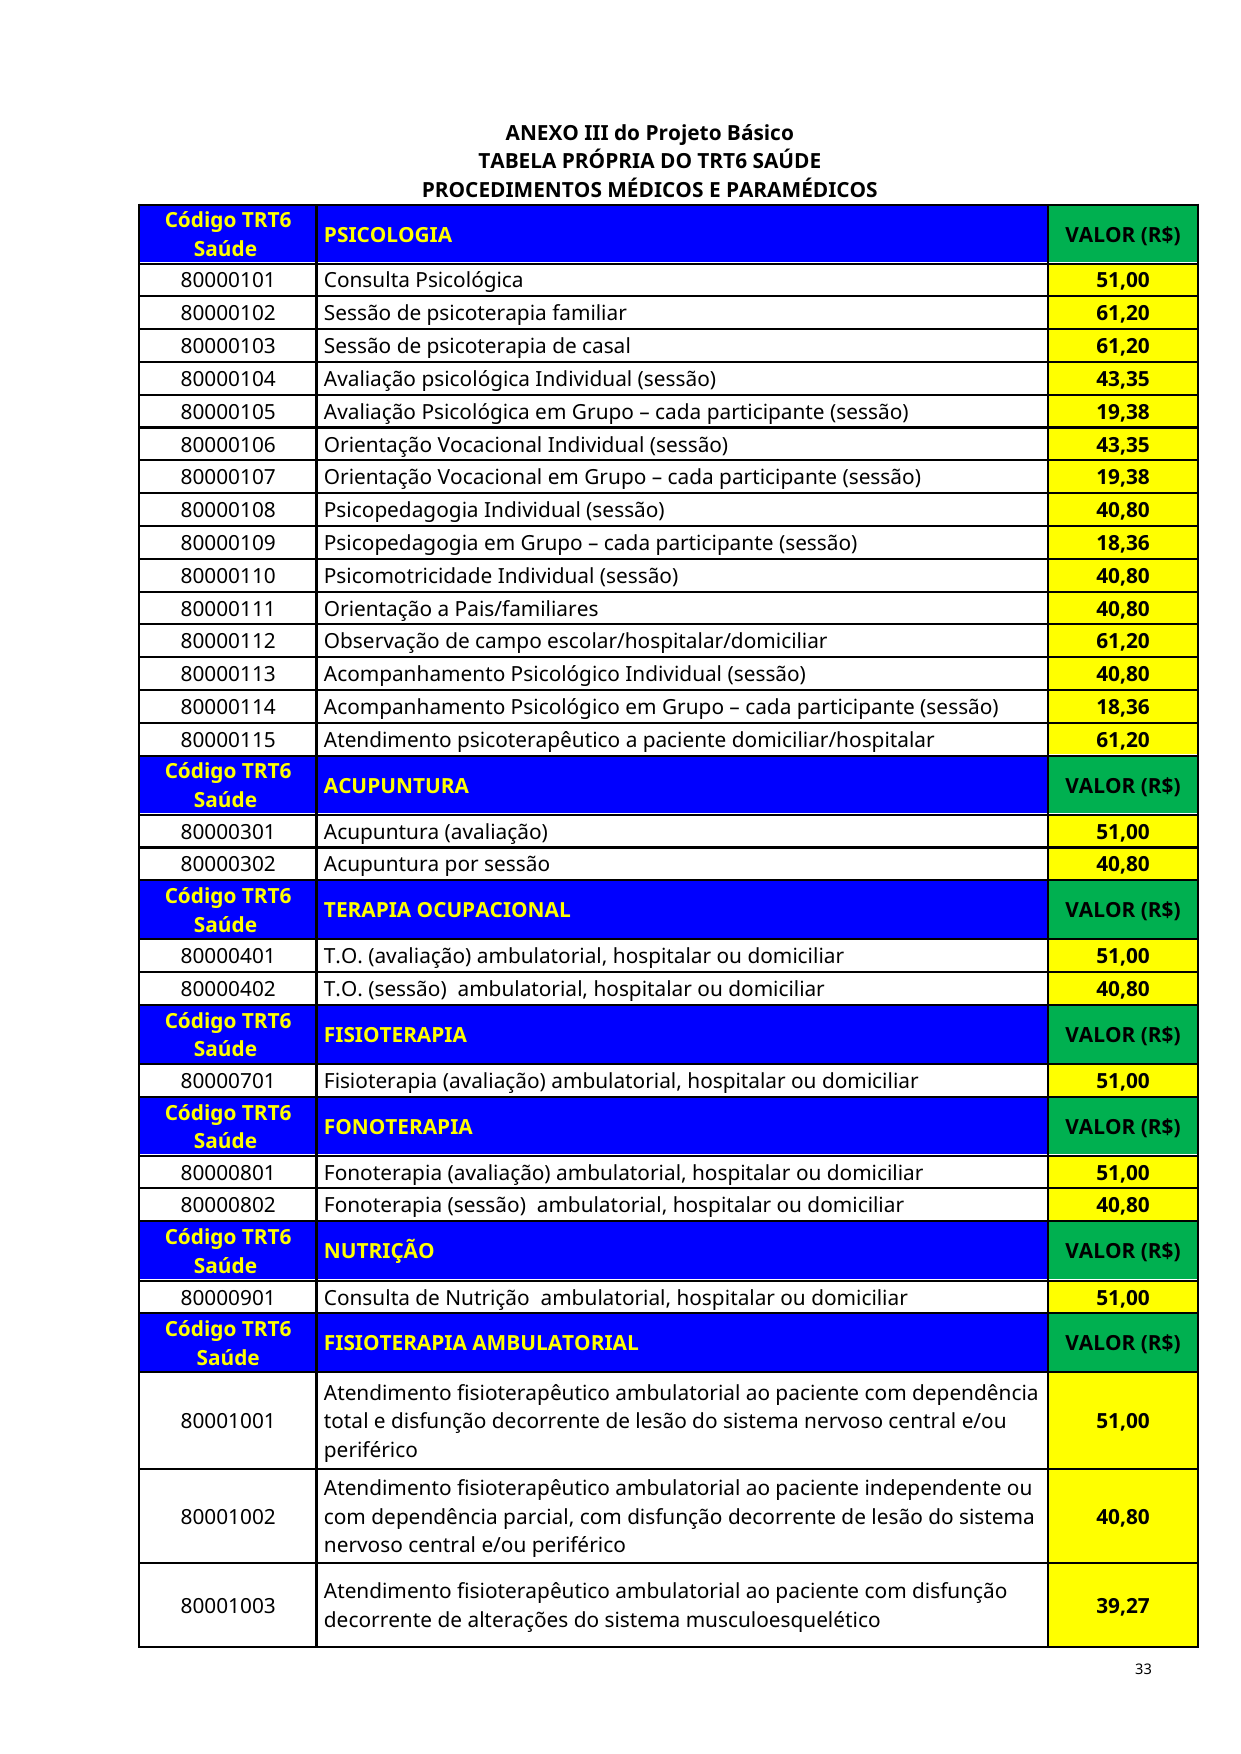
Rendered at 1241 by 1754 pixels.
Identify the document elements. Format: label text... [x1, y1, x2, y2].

table_cell 51,00 [1049, 816, 1197, 846]
table_cell 80000103 [140, 330, 315, 361]
table_cell T.O. (sessão) ambulatorial, hospitalar ou domiciliar [318, 973, 1047, 1004]
table_cell 18,36 [1049, 527, 1197, 558]
table_cell VALOR (R$) [1049, 1098, 1197, 1154]
table_cell Psicopedagogia em Grupo – cada participante (sessão) [318, 527, 1047, 558]
table_cell 80001003 [140, 1564, 315, 1646]
table_cell 80001002 [140, 1470, 315, 1562]
table_cell 80000701 [140, 1065, 315, 1096]
table_cell 80000402 [140, 973, 315, 1004]
table_cell Orientação a Pais/familiares [318, 593, 1047, 623]
table_cell Fonoterapia (sessão) ambulatorial, hospitalar ou domiciliar [318, 1189, 1047, 1220]
table_cell 40,80 [1049, 494, 1197, 525]
table_cell 40,80 [1049, 658, 1197, 689]
table_cell 51,00 [1049, 265, 1197, 295]
table_cell Fisioterapia (avaliação) ambulatorial, hospitalar ou domiciliar [318, 1065, 1047, 1096]
table_cell 80001001 [140, 1373, 315, 1468]
table_cell T.O. (avaliação) ambulatorial, hospitalar ou domiciliar [318, 940, 1047, 971]
table_cell Atendimento fisioterapêutico ambulatorial ao paciente com dependência total e disfunção decorrente de lesão do sistema nervoso central e/ou periférico [318, 1373, 1047, 1468]
table_cell 80000802 [140, 1189, 315, 1220]
table_cell VALOR (R$) [1049, 757, 1197, 813]
table_cell FONOTERAPIA [318, 1098, 1047, 1154]
table_cell 39,27 [1049, 1564, 1197, 1646]
table_cell Sessão de psicoterapia familiar [318, 297, 1047, 328]
table_cell 80000106 [140, 429, 315, 459]
table_cell 40,80 [1049, 593, 1197, 623]
table_cell 80000115 [140, 724, 315, 754]
table_cell TERAPIA OCUPACIONAL [318, 881, 1047, 938]
table_cell 43,35 [1049, 363, 1197, 394]
table_cell Código TRT6 Saúde [140, 1006, 315, 1063]
table_cell 80000109 [140, 527, 315, 558]
table_cell 40,80 [1049, 1189, 1197, 1220]
table_cell 80000111 [140, 593, 315, 623]
table_cell 40,80 [1049, 973, 1197, 1004]
table_cell 80000114 [140, 691, 315, 722]
table_cell VALOR (R$) [1049, 881, 1197, 938]
table_cell Código TRT6 Saúde [140, 757, 315, 813]
table_cell 80000102 [140, 297, 315, 328]
table_cell Código TRT6 Saúde [140, 1098, 315, 1154]
table_cell VALOR (R$) [1049, 1006, 1197, 1063]
table_cell 51,00 [1049, 1373, 1197, 1468]
table_cell 80000107 [140, 461, 315, 492]
table_cell 40,80 [1049, 849, 1197, 879]
table_cell Atendimento psicoterapêutico a paciente domiciliar/hospitalar [318, 724, 1047, 754]
table_header Código TRT6 Saúde [140, 206, 315, 262]
table_cell ACUPUNTURA [318, 757, 1047, 813]
table_cell 61,20 [1049, 297, 1197, 328]
table_cell 19,38 [1049, 396, 1197, 426]
table_cell 80000112 [140, 625, 315, 656]
table_cell Observação de campo escolar/hospitalar/domiciliar [318, 625, 1047, 656]
table_cell 80000401 [140, 940, 315, 971]
table_cell Atendimento fisioterapêutico ambulatorial ao paciente com disfunção decorrente de alterações do sistema musculoesquelético [318, 1564, 1047, 1646]
table_cell 80000301 [140, 816, 315, 846]
text PROCEDIMENTOS MÉDICOS E PARAMÉDICOS [148, 175, 1152, 203]
table_cell FISIOTERAPIA [318, 1006, 1047, 1063]
table_cell Consulta Psicológica [318, 265, 1047, 295]
table_cell FISIOTERAPIA AMBULATORIAL [318, 1314, 1047, 1371]
table_cell 80000901 [140, 1282, 315, 1312]
table_cell 51,00 [1049, 1065, 1197, 1096]
table_cell 18,36 [1049, 691, 1197, 722]
table_cell 61,20 [1049, 330, 1197, 361]
table_cell 80000108 [140, 494, 315, 525]
table_cell Código TRT6 Saúde [140, 1314, 315, 1371]
table_cell Acupuntura (avaliação) [318, 816, 1047, 846]
table_cell Psicomotricidade Individual (sessão) [318, 560, 1047, 591]
table_cell 80000302 [140, 849, 315, 879]
table_cell Psicopedagogia Individual (sessão) [318, 494, 1047, 525]
table_cell Avaliação psicológica Individual (sessão) [318, 363, 1047, 394]
table_cell Orientação Vocacional Individual (sessão) [318, 429, 1047, 459]
table_cell 51,00 [1049, 940, 1197, 971]
table_cell Fonoterapia (avaliação) ambulatorial, hospitalar ou domiciliar [318, 1157, 1047, 1187]
table_cell Orientação Vocacional em Grupo – cada participante (sessão) [318, 461, 1047, 492]
table_cell Código TRT6 Saúde [140, 881, 315, 938]
table_cell Acompanhamento Psicológico Individual (sessão) [318, 658, 1047, 689]
table_cell NUTRIÇÃO [318, 1222, 1047, 1279]
text ANEXO III do Projeto Básico [148, 118, 1152, 147]
table_cell 51,00 [1049, 1157, 1197, 1187]
table_cell 61,20 [1049, 625, 1197, 656]
table_cell Código TRT6 Saúde [140, 1222, 315, 1279]
table_cell 80000113 [140, 658, 315, 689]
table_header VALOR (R$) [1049, 206, 1197, 262]
table_cell VALOR (R$) [1049, 1314, 1197, 1371]
table_cell 61,20 [1049, 724, 1197, 754]
table_cell Acompanhamento Psicológico em Grupo – cada participante (sessão) [318, 691, 1047, 722]
table_cell Atendimento fisioterapêutico ambulatorial ao paciente independente ou com dependência parcial, com disfunção decorrente de lesão do sistema nervoso central e/ou periférico [318, 1470, 1047, 1562]
table_cell 43,35 [1049, 429, 1197, 459]
table_header PSICOLOGIA [318, 206, 1047, 262]
table_cell VALOR (R$) [1049, 1222, 1197, 1279]
table_cell Acupuntura por sessão [318, 849, 1047, 879]
table_cell 80000801 [140, 1157, 315, 1187]
table_cell 80000104 [140, 363, 315, 394]
table_cell Avaliação Psicológica em Grupo – cada participante (sessão) [318, 396, 1047, 426]
table_cell 80000110 [140, 560, 315, 591]
table_cell 51,00 [1049, 1282, 1197, 1312]
text TABELA PRÓPRIA DO TRT6 SAÚDE [148, 147, 1152, 175]
table_cell 40,80 [1049, 560, 1197, 591]
table_cell 80000101 [140, 265, 315, 295]
table_cell 19,38 [1049, 461, 1197, 492]
table_cell Sessão de psicoterapia de casal [318, 330, 1047, 361]
table_cell 80000105 [140, 396, 315, 426]
table_cell Consulta de Nutrição ambulatorial, hospitalar ou domiciliar [318, 1282, 1047, 1312]
table_cell 40,80 [1049, 1470, 1197, 1562]
